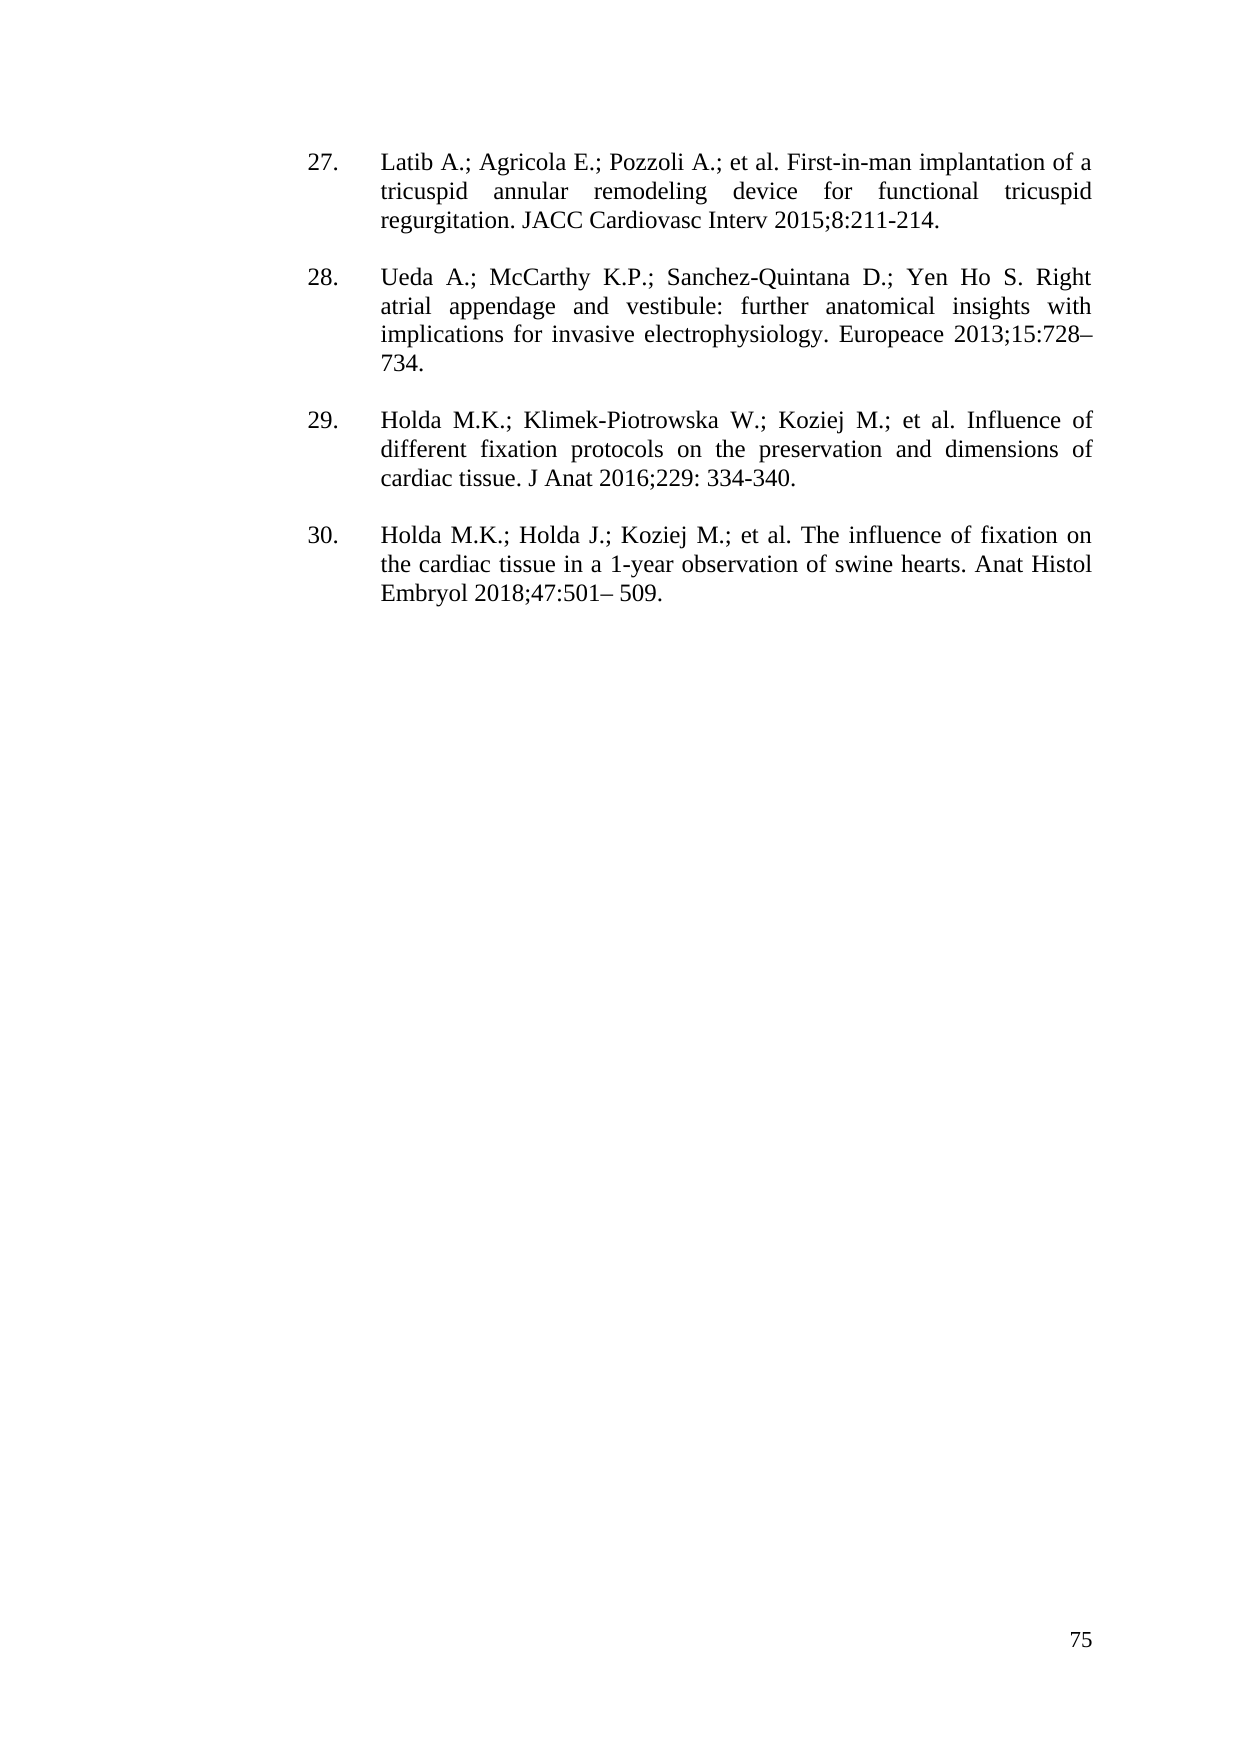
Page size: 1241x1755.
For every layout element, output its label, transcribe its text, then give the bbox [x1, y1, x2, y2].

list Holda M.K.; Holda J.; Koziej M.; et al. The influence of fixation on the cardiac tissue in a 1-year observation of swine hearts. Anat Histol Embryol 2018;47:501– 509. [307, 521, 1093, 607]
list Holda M.K.; Klimek-Piotrowska W.; Koziej M.; et al. Influence of different fixation protocols on the preservation and dimensions of cardiac tissue. J Anat 2016;229: 334-340. [307, 405, 1093, 491]
list Ueda A.; McCarthy K.P.; Sanchez-Quintana D.; Yen Ho S. Right atrial appendage and vestibule: further anatomical insights with implications for invasive electrophysiology. Europeace 2013;15:728–734. [307, 262, 1092, 377]
list Latib A.; Agricola E.; Pozzoli A.; et al. First-in-man implantation of a tricuspid annular remodeling device for functional tricuspid regurgitation. JACC Cardiovasc Interv 2015;8:211-214. [307, 147, 1093, 234]
